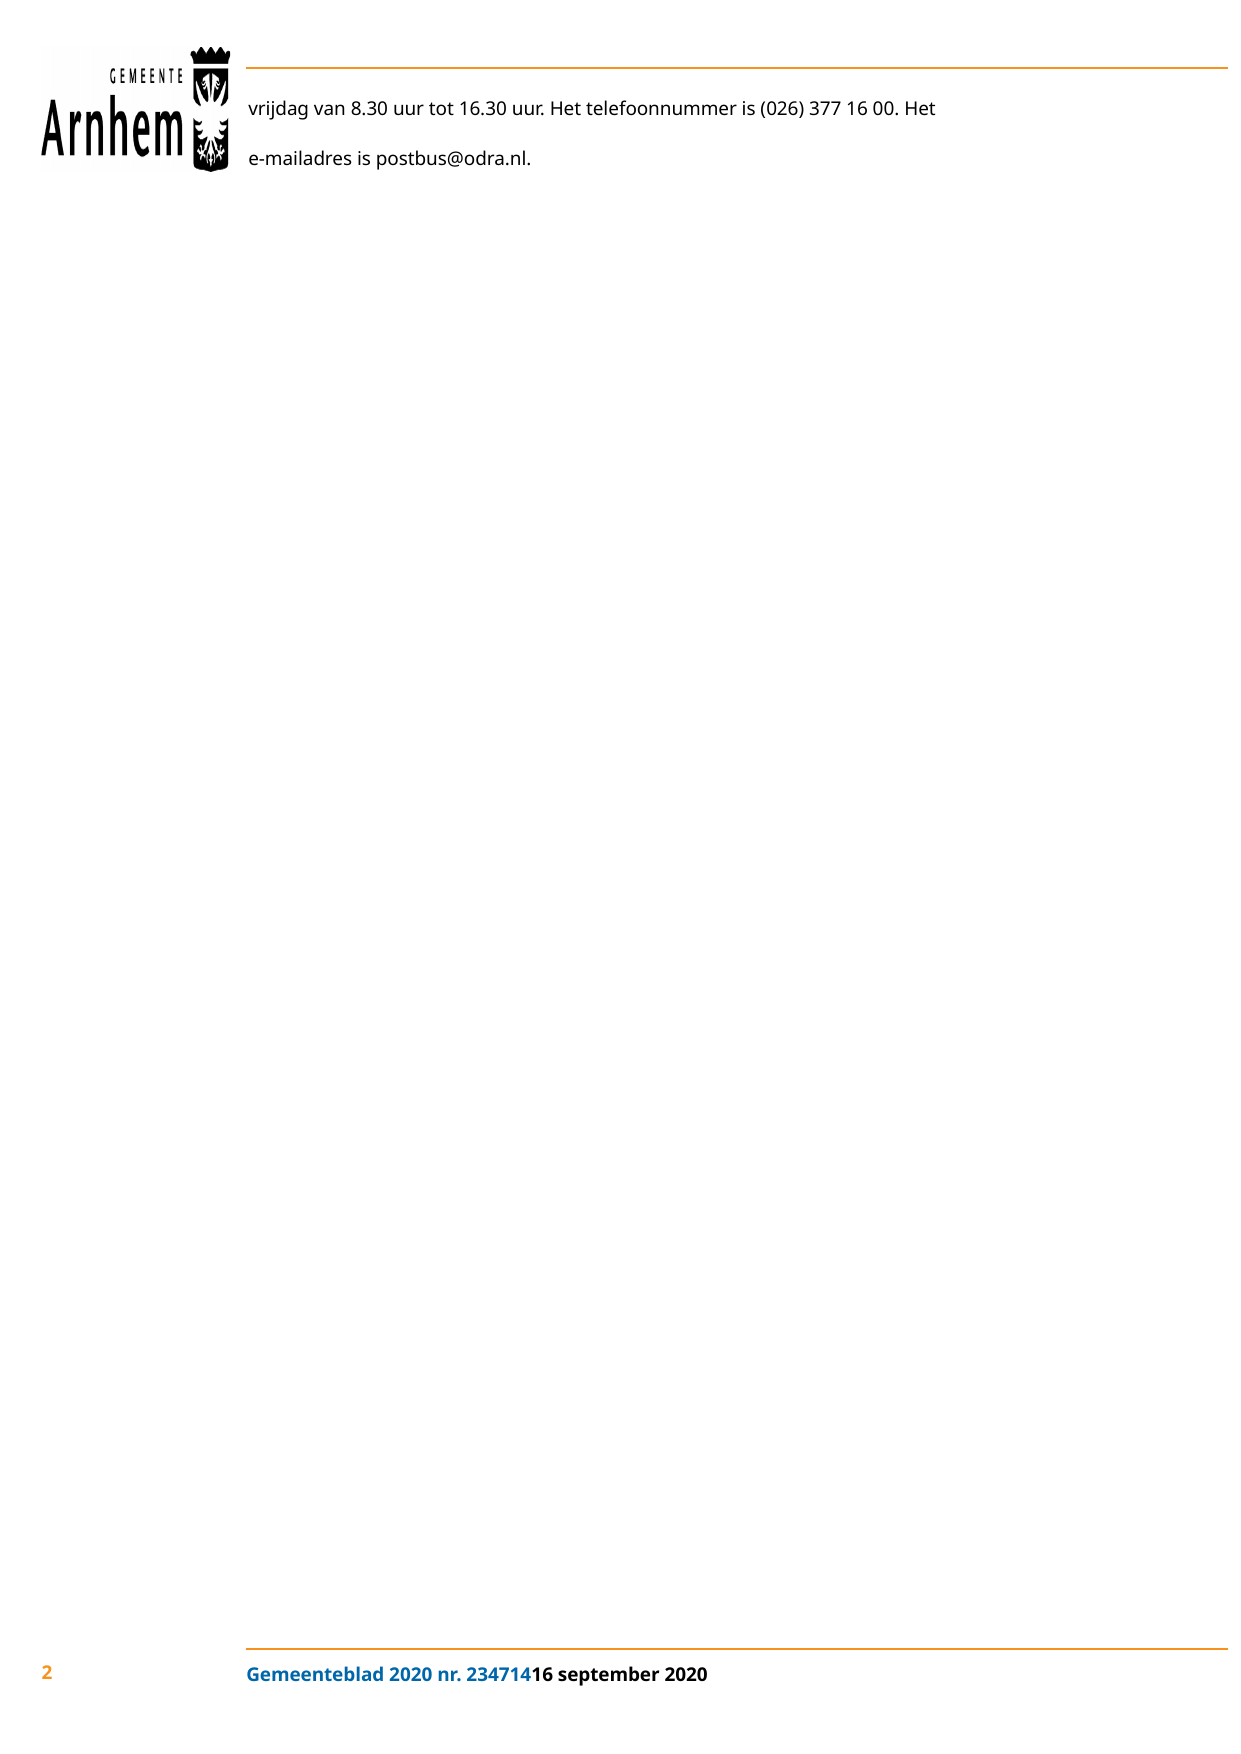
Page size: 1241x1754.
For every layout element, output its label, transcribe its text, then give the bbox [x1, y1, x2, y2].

text e-mailadres is postbus@odra.nl. [248, 145, 1152, 171]
picture [41, 47, 231, 172]
text vrijdag van 8.30 uur tot 16.30 uur. Het telefoonnummer is (026) 377 16 00. Het [248, 95, 1152, 121]
